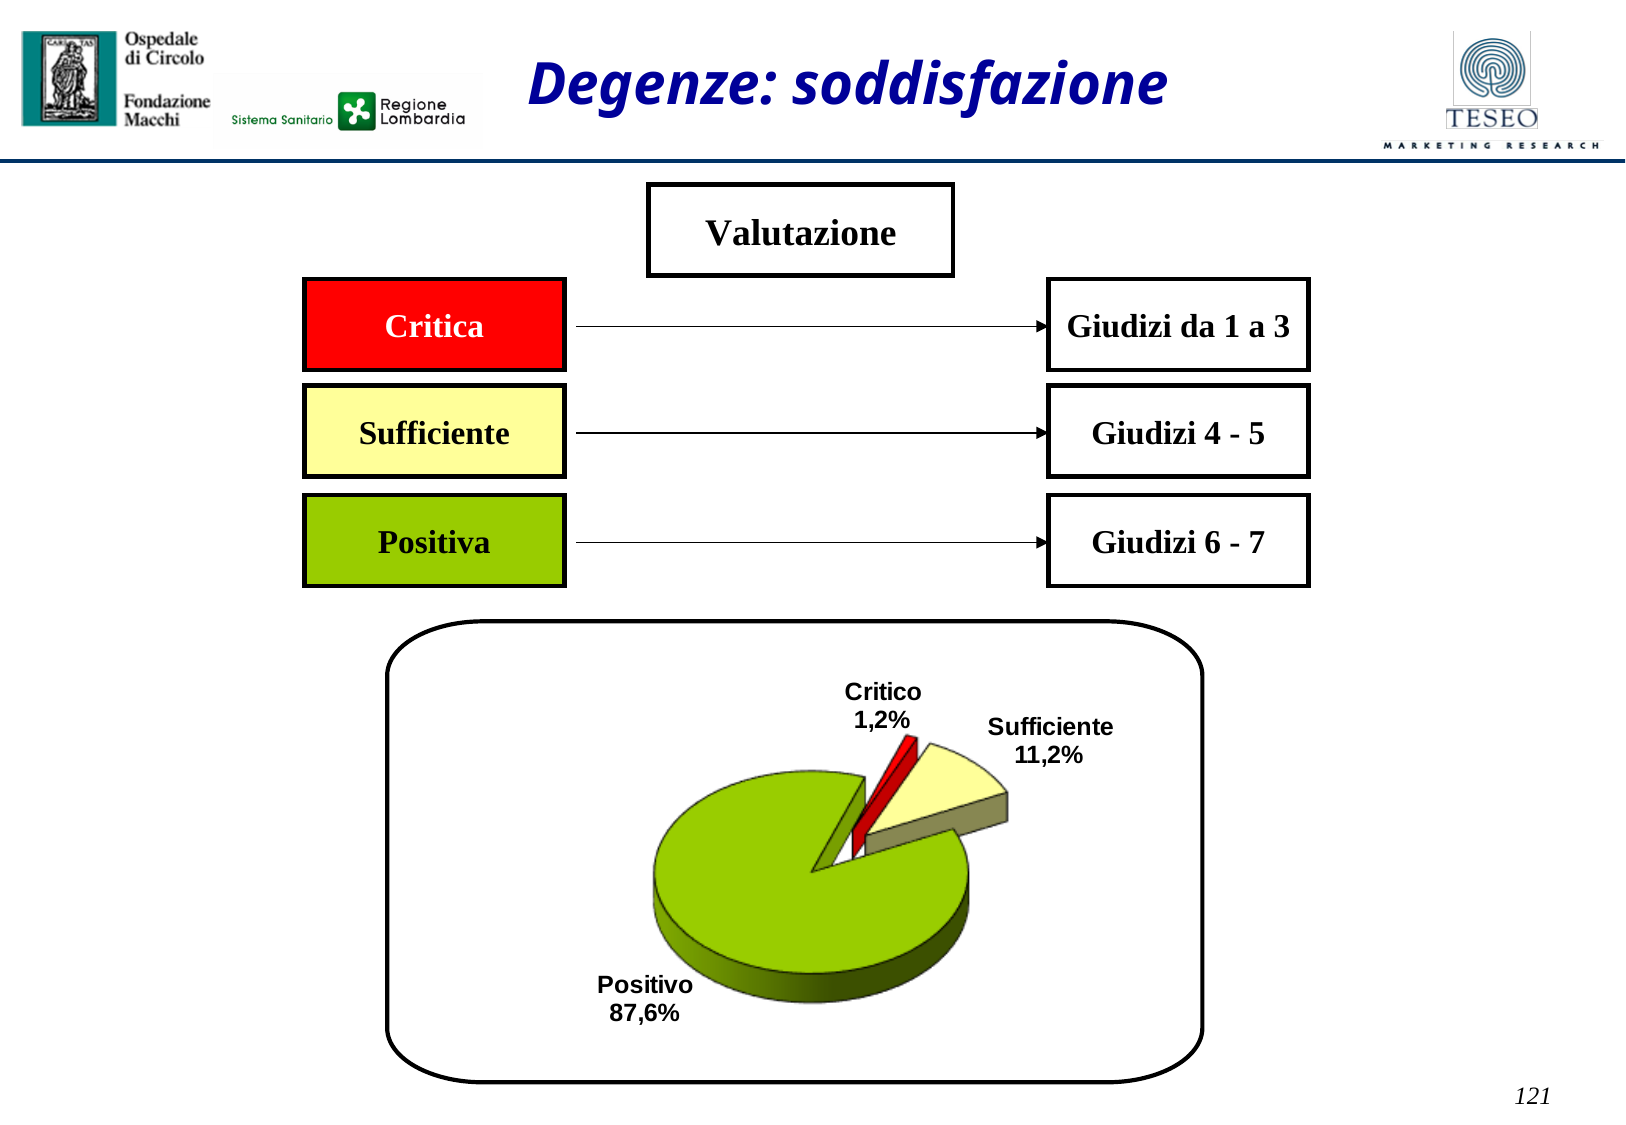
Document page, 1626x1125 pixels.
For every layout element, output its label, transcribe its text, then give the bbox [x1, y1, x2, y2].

text_box Giudizi 4 - 5 [1048, 385, 1309, 477]
picture [1381, 31, 1604, 149]
text_box Critica [304, 278, 565, 370]
picture [21, 31, 483, 149]
text_box Giudizi da 1 a 3 [1048, 278, 1309, 370]
picture [389, 557, 1236, 1125]
text_box Valutazione [648, 184, 954, 276]
text_box Positiva [304, 495, 565, 587]
text_box Sufficiente [304, 385, 565, 477]
text_box Degenze: soddisfazione [304, 18, 1392, 144]
text_box Giudizi 6 - 7 [1048, 495, 1309, 587]
